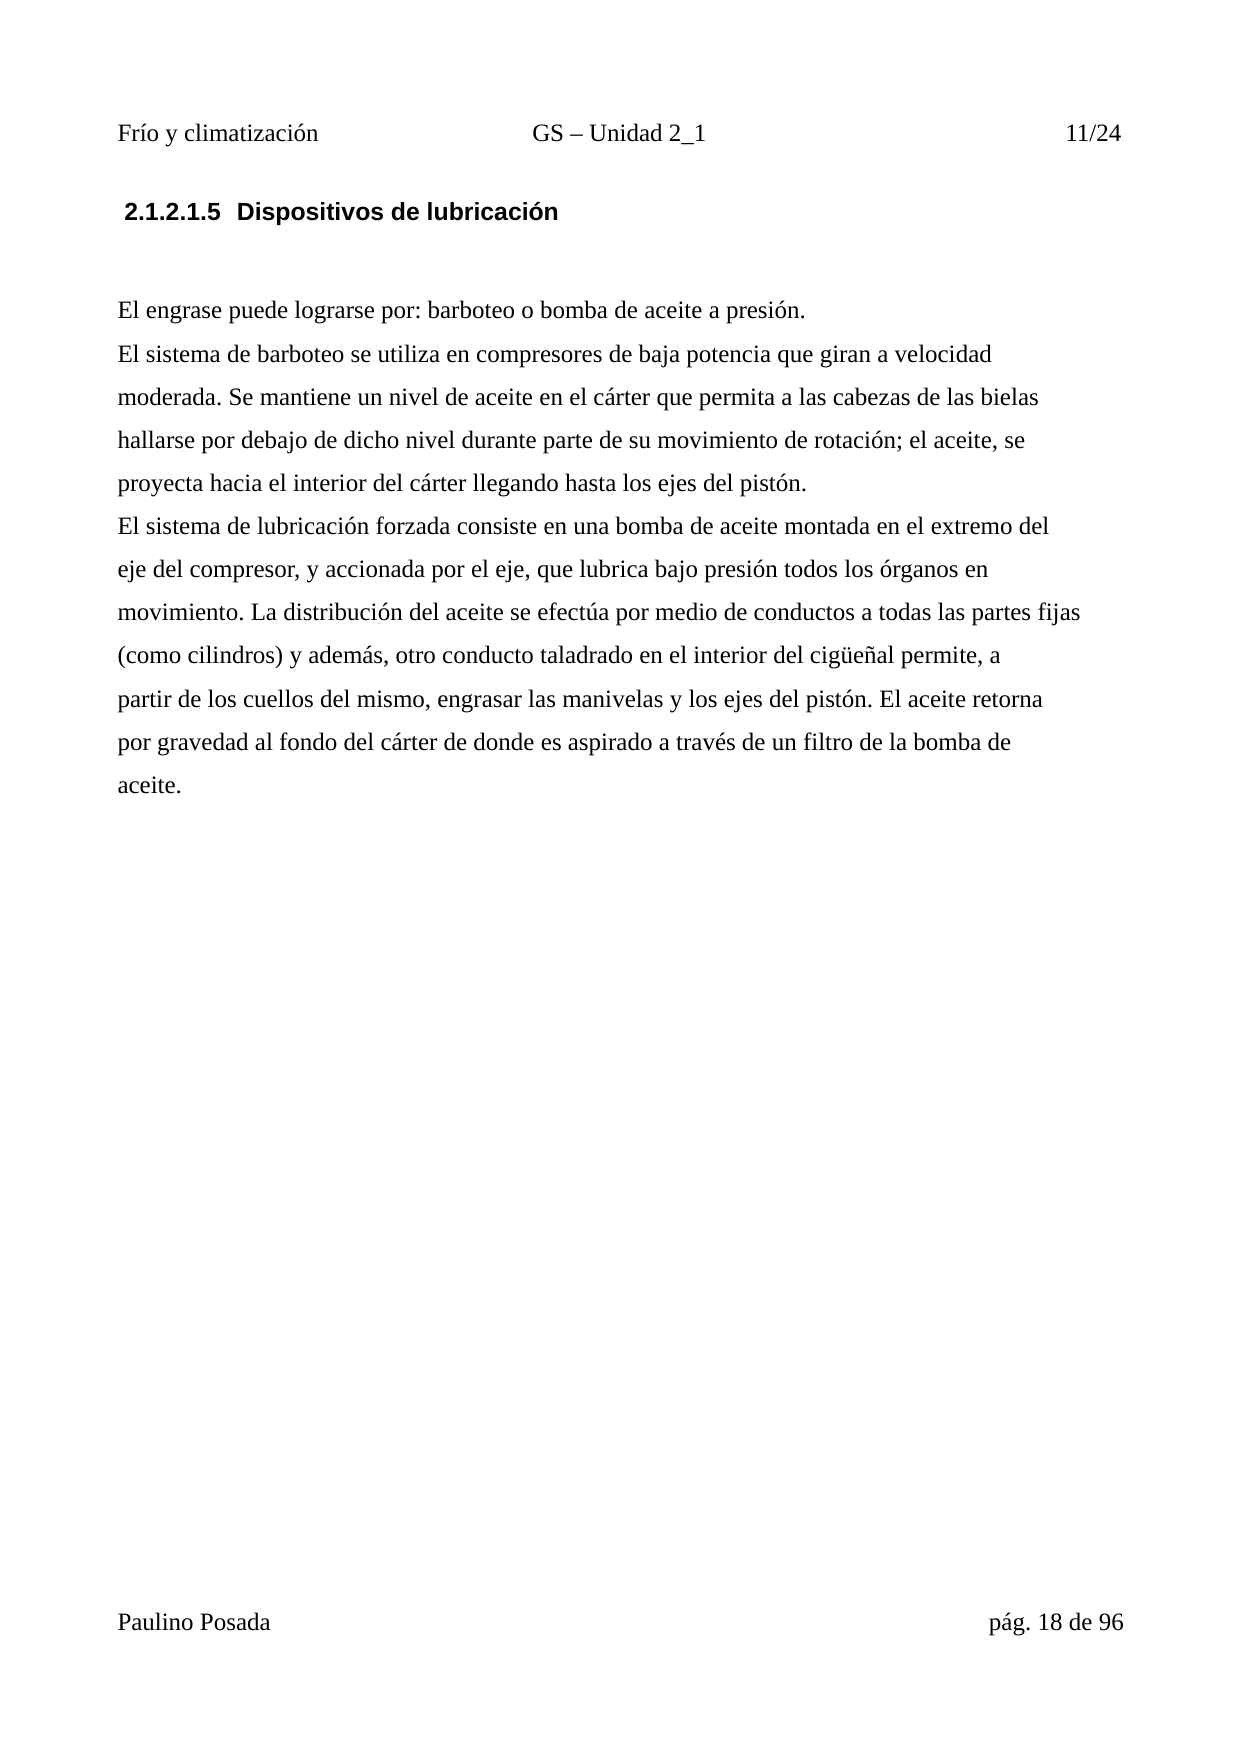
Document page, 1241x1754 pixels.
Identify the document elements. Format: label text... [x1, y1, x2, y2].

text El sistema de barboteo se utiliza en compresores de baja potencia que giran a velocidad [117, 339, 1123, 367]
text moderada. Se mantiene un nivel de aceite en el cárter que permita a las cabezas de las bielas [117, 382, 1123, 411]
text proyecta hacia el interior del cárter llegando hasta los ejes del pistón. [117, 468, 1123, 497]
text hallarse por debajo de dicho nivel durante parte de su movimiento de rotación; el aceite, se [117, 425, 1123, 454]
text movimiento. La distribución del aceite se efectúa por medio de conductos a todas las partes fijas [117, 597, 1123, 626]
text El sistema de lubricación forzada consiste en una bomba de aceite montada en el extremo del [117, 511, 1123, 540]
text por gravedad al fondo del cárter de donde es aspirado a través de un filtro de la bomba de [117, 727, 1123, 756]
text eje del compresor, y accionada por el eje, que lubrica bajo presión todos los órganos en [117, 554, 1123, 583]
text partir de los cuellos del mismo, engrasar las manivelas y los ejes del pistón. El aceite retorna [117, 684, 1123, 712]
text (como cilindros) y además, otro conducto taladrado en el interior del cigüeñal permite, a [117, 641, 1123, 669]
subtitle Dispositivos de lubricación [117, 197, 1123, 226]
text aceite. [117, 770, 1123, 799]
text El engrase puede lograrse por: barboteo o bomba de aceite a presión. [117, 296, 1123, 324]
